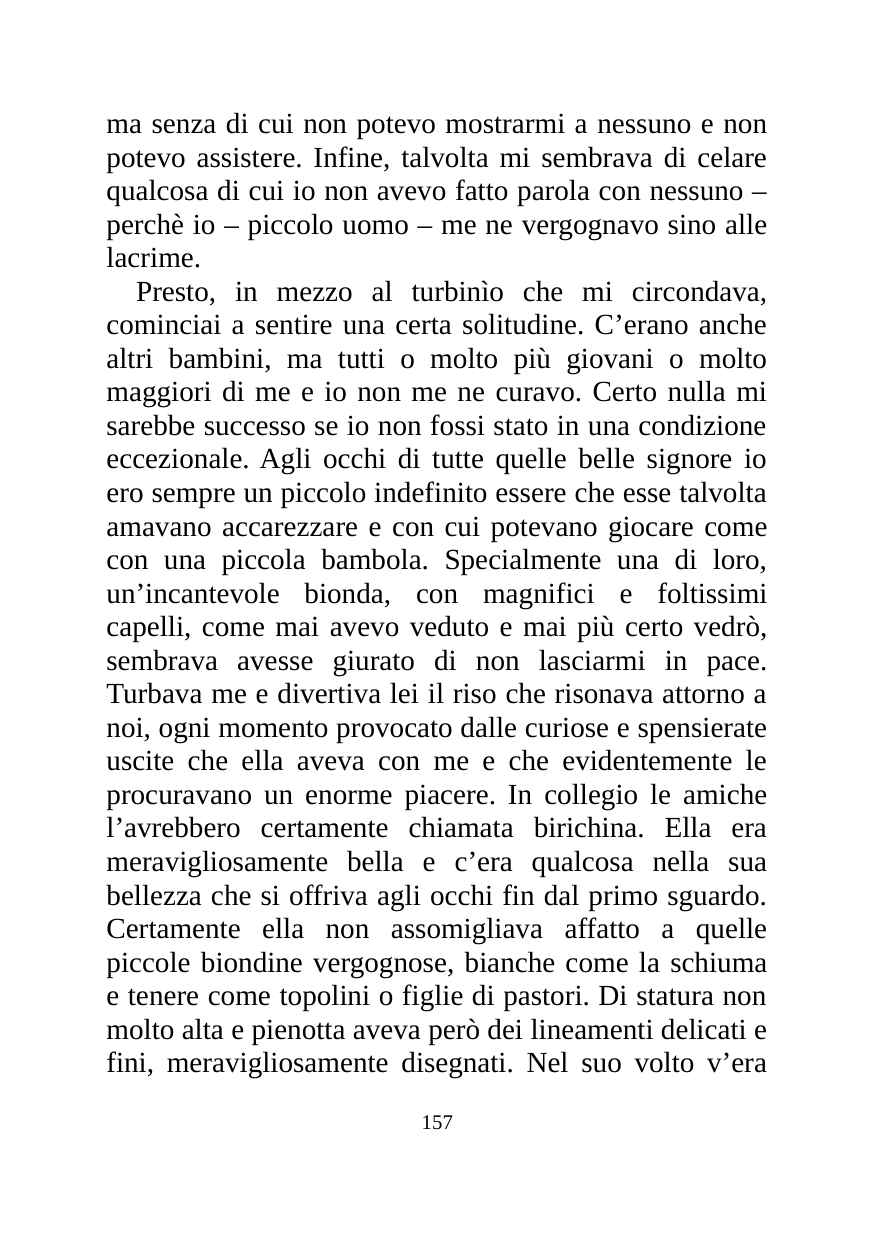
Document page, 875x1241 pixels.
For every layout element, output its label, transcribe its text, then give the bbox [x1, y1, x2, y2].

text ma senza di cui non potevo mostrarmi a nessuno e non potevo assistere. Infine, talvolta mi sembrava di celare qualcosa di cui io non avevo fatto parola con nessuno – perchè io – piccolo uomo – me ne vergognavo sino alle lacrime. [106, 106, 768, 274]
text Presto, in mezzo al turbinìo che mi circondava, cominciai a sentire una certa solitudine. C’erano anche altri bambini, ma tutti o molto più giovani o molto maggiori di me e io non me ne curavo. Certo nulla mi sarebbe successo se io non fossi stato in una condizione eccezionale. Agli occhi di tutte quelle belle signore io ero sempre un piccolo indefinito essere che esse talvolta amavano accarezzare e con cui potevano giocare come con una piccola bambola. Specialmente una di loro, un’incantevole bionda, con magnifici e foltissimi capelli, come mai avevo veduto e mai più certo vedrò, sembrava avesse giurato di non lasciarmi in pace. Turbava me e divertiva lei il riso che risonava attorno a noi, ogni momento provocato dalle curiose e spensierate uscite che ella aveva con me e che evidentemente le procuravano un enorme piacere. In collegio le amiche l’avrebbero certamente chiamata birichina. Ella era meravigliosamente bella e c’era qualcosa nella sua bellezza che si offriva agli occhi fin dal primo sguardo. Certamente ella non assomigliava affatto a quelle piccole biondine vergognose, bianche come la schiuma e tenere come topolini o figlie di pastori. Di statura non molto alta e pienotta aveva però dei lineamenti delicati e fini, meravigliosamente disegnati. Nel suo volto v’era [106, 274, 768, 1079]
